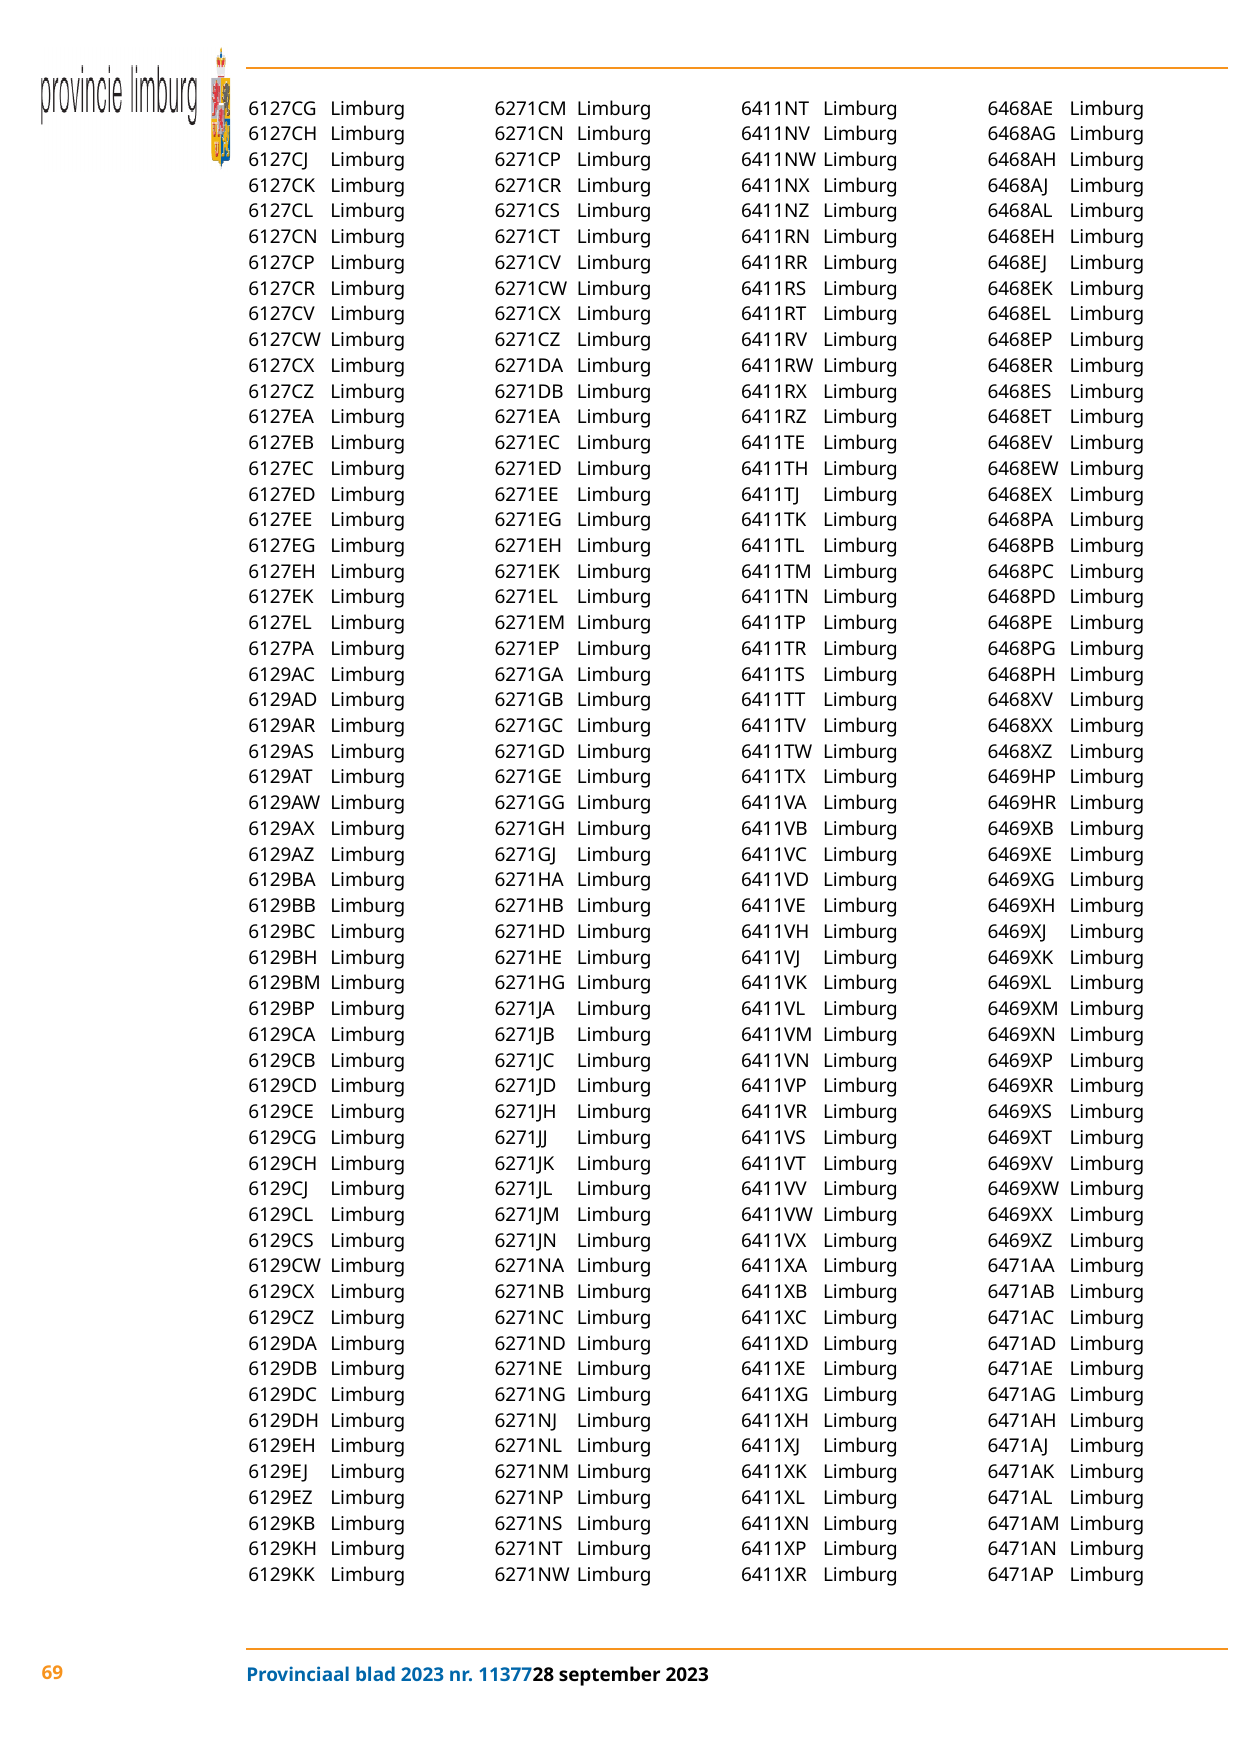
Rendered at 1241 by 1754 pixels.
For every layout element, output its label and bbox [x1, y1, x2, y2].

picture [41, 47, 231, 172]
